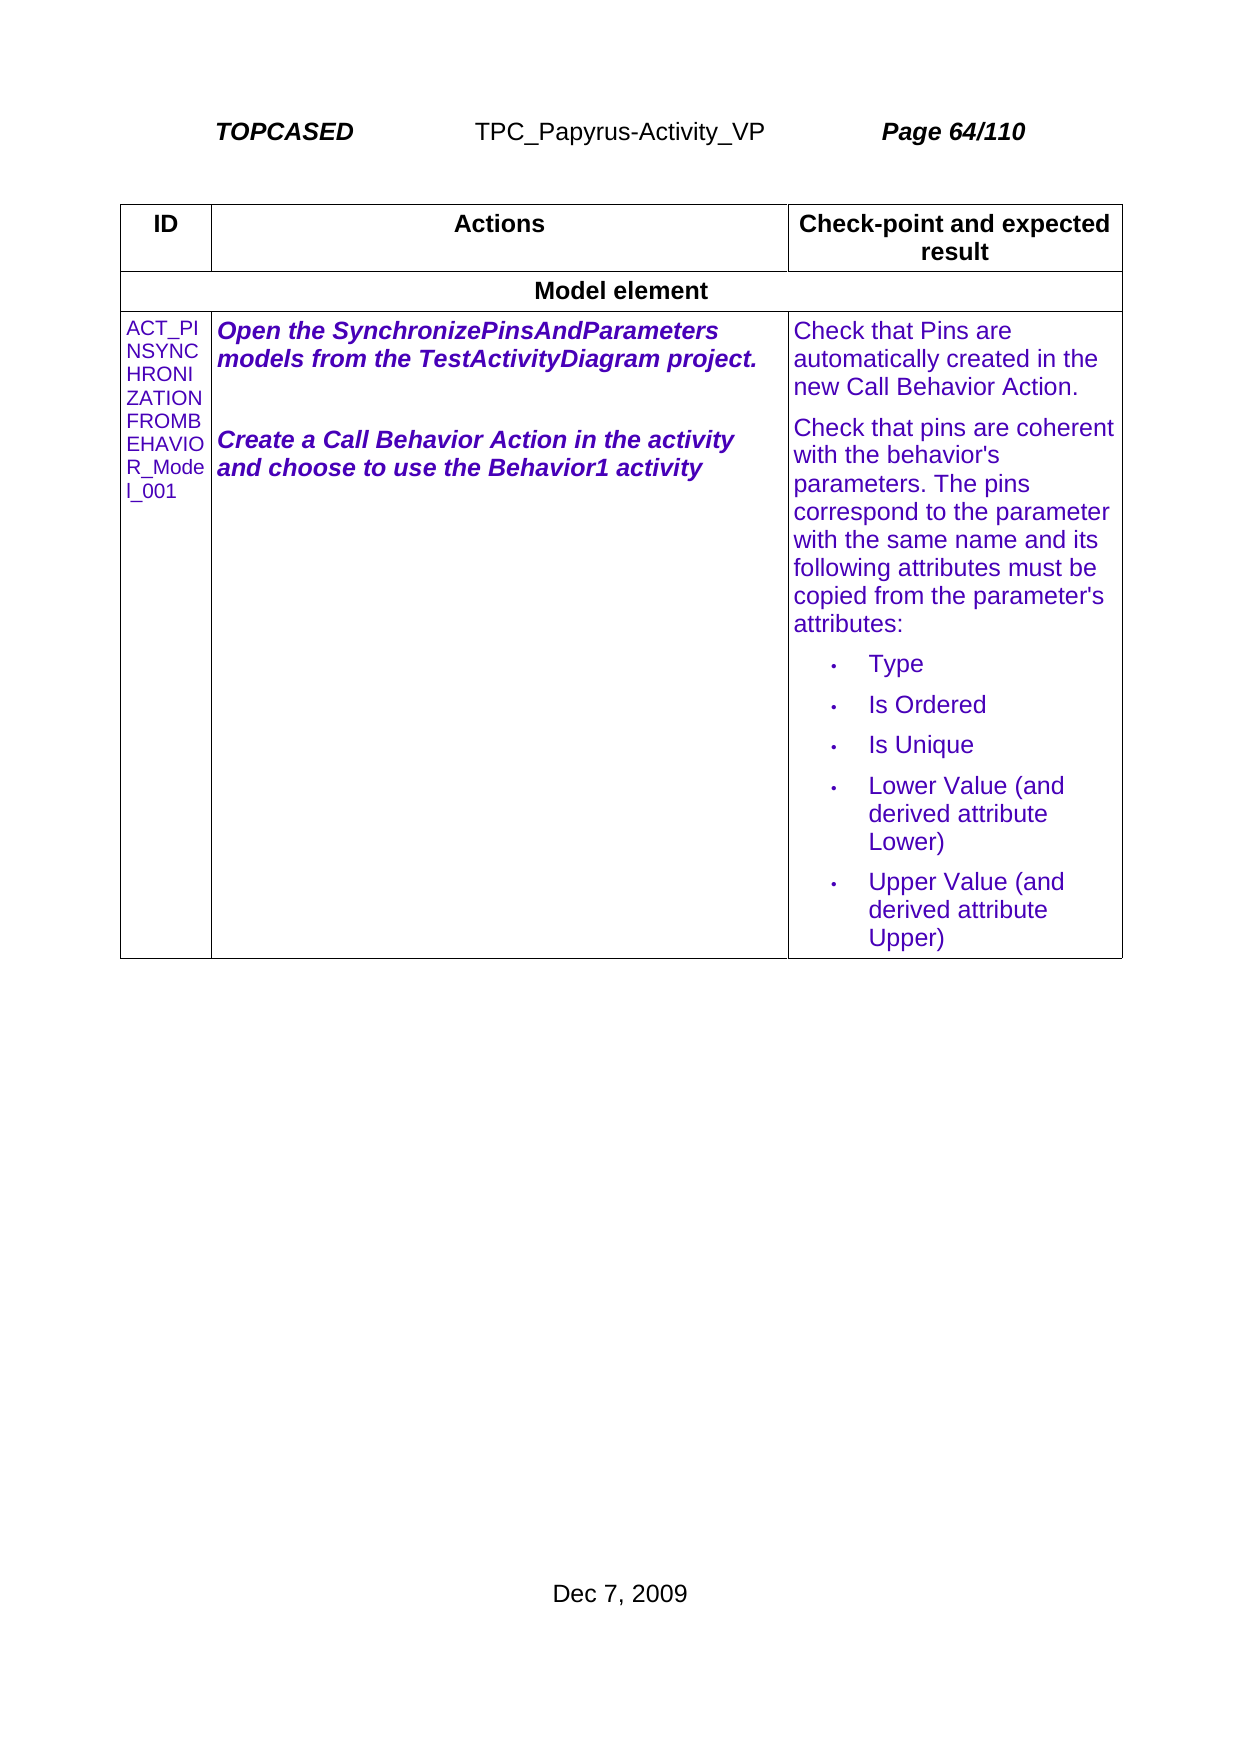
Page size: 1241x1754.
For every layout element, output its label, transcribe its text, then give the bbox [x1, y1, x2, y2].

table_header Check-point and expected result [789, 205, 1122, 271]
table_cell Open the SynchronizePinsAndParameters models from the TestActivityDiagram project. Create a Call Behavior Action in the activity and choose to use the Behavior1 activity [212, 312, 787, 958]
table_cell Model element [121, 272, 1122, 311]
table_cell ACT_PINSYNCHRONIZATIONFROMBEHAVIOR_Model_001 [121, 312, 211, 958]
table_header Actions [212, 205, 787, 271]
table_header ID [121, 205, 211, 271]
table_cell Check that Pins are automatically created in the new Call Behavior Action. Check that pins are coherent with the behavior's parameters. The pins correspond to the parameter with the same name and its following attributes must be copied from the parameter's attributes: Type Is Ordered Is Unique Lower Value (and derived attribute Lower) Upper Value (and derived attribute Upper) [789, 312, 1122, 958]
